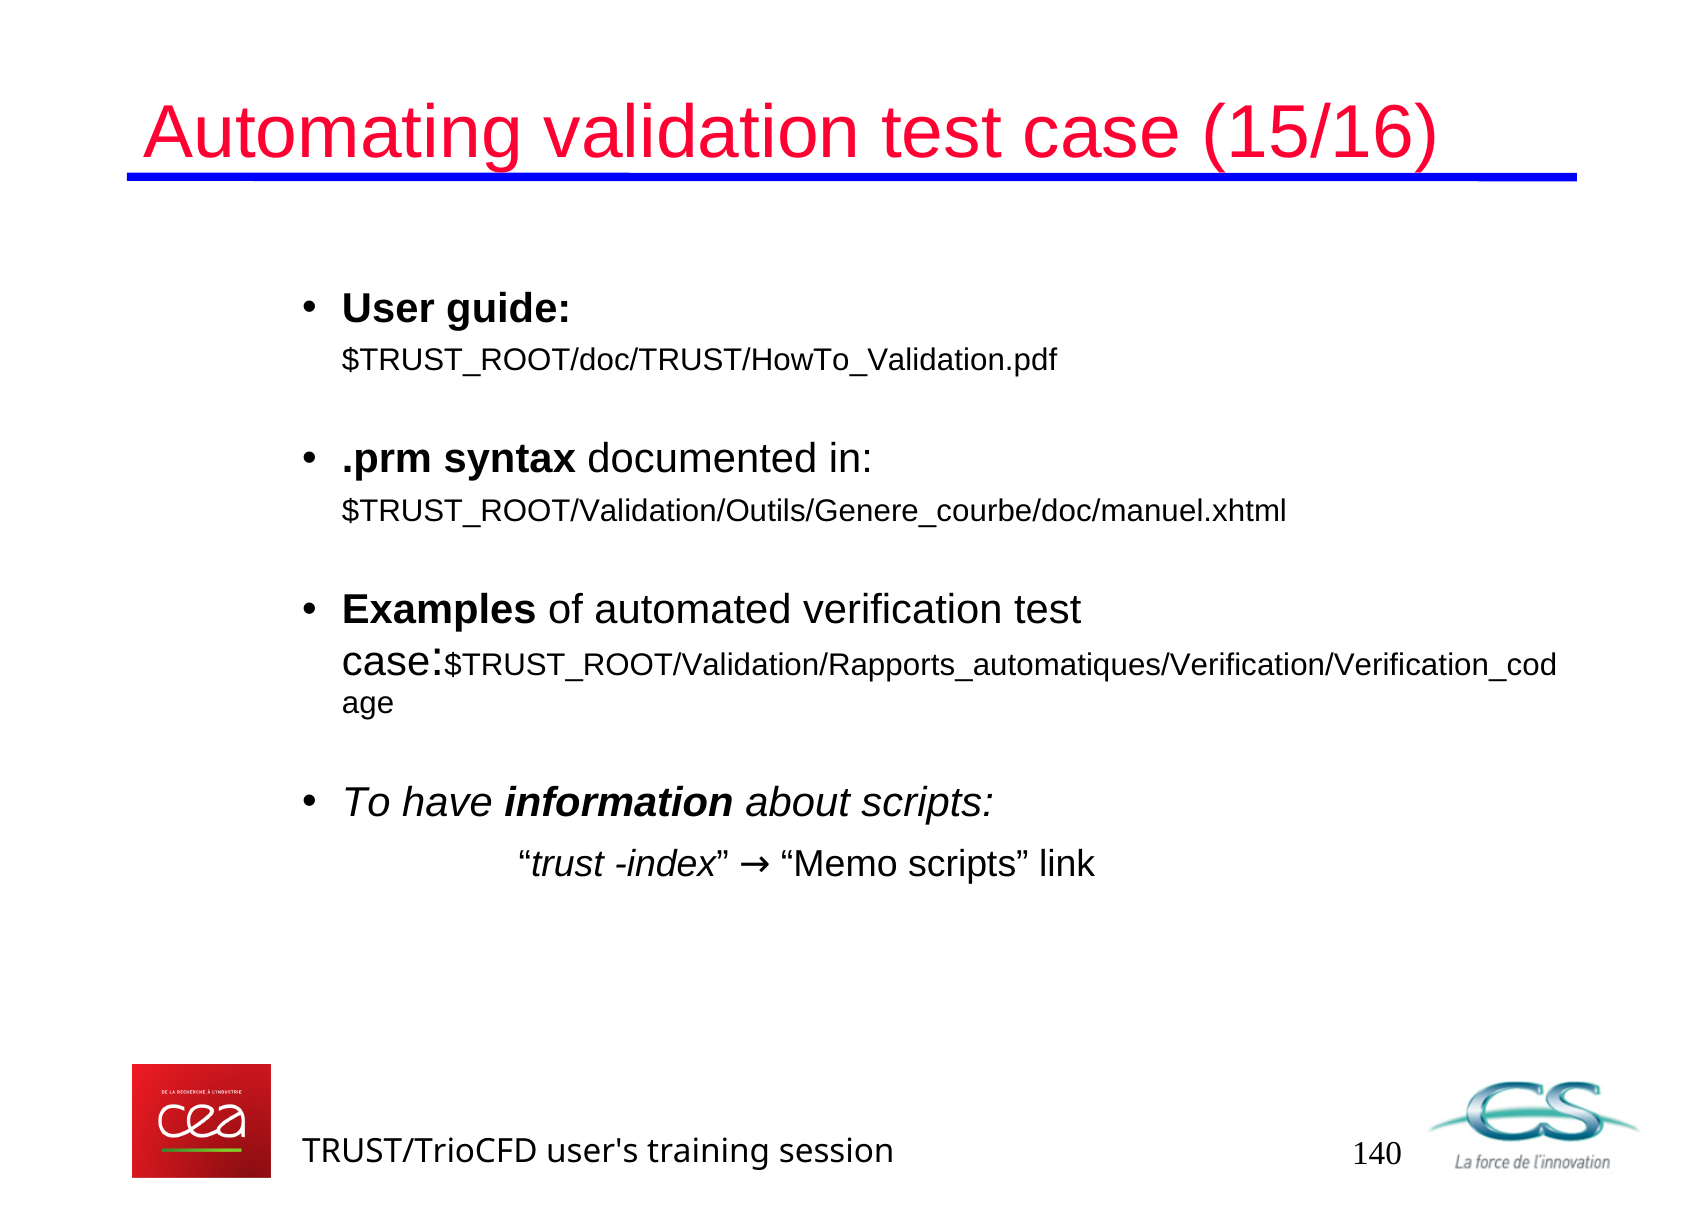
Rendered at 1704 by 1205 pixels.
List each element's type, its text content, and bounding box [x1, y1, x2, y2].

picture [132, 1064, 271, 1178]
title Automating validation test case (15/16) [127, 39, 1577, 215]
list User guide: $TRUST_ROOT/doc/TRUST/HowTo_Validation.pdf .prm syntax documented in: $TRUST_ROOT/Validation/Outils/Genere_courbe/doc/manuel.xhtml Examples of automated verification test case:$TRUST_ROOT/Validation/Rapports_automatiques/Verification/Verification_codage To have information about scripts: “trust -index” → “Memo scripts” link [127, 278, 1576, 932]
picture [1423, 1072, 1648, 1179]
